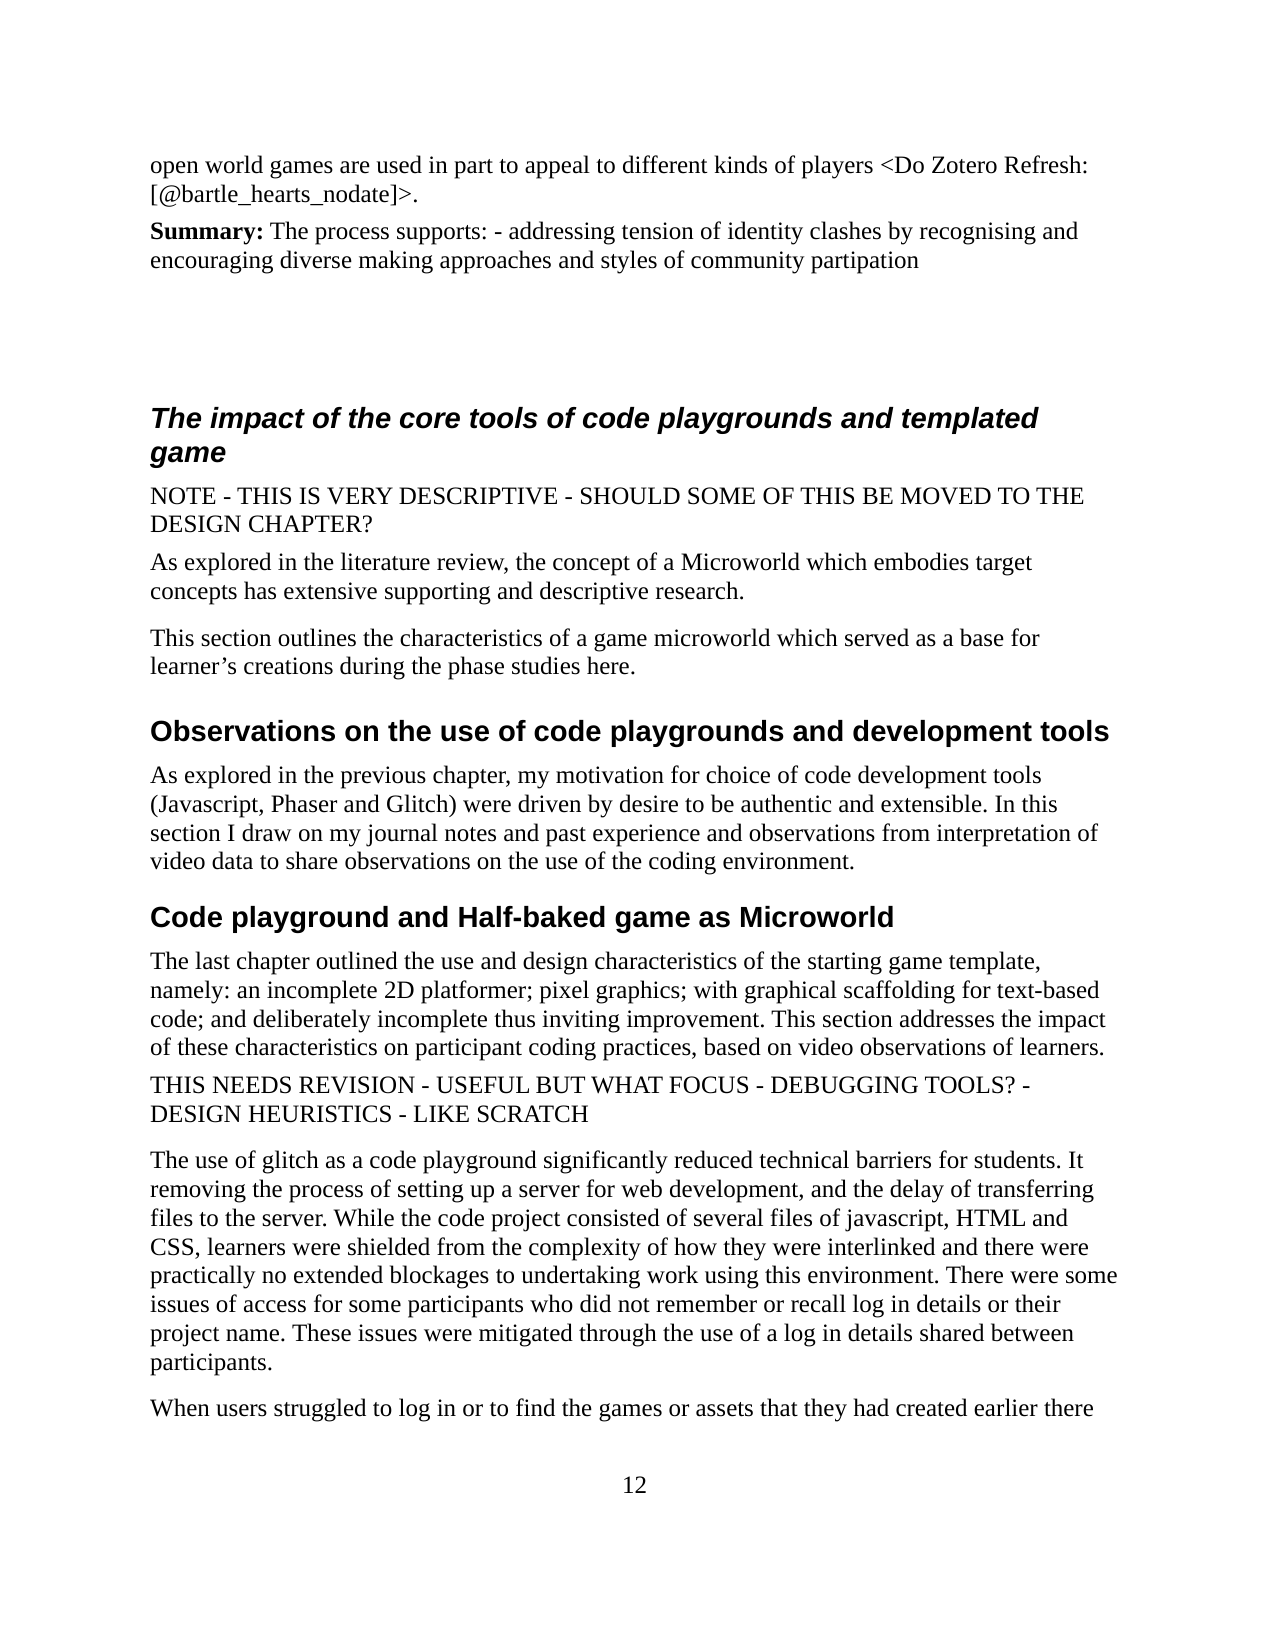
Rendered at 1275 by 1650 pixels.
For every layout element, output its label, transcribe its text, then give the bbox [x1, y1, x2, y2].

text When users struggled to log in or to find the games or assets that they had created earlier there [150, 1393, 1125, 1422]
text Summary: The process supports: - addressing tension of identity clashes by recognising and encouraging diverse making approaches and styles of community partipation [150, 216, 1125, 274]
text This section outlines the characteristics of a game microworld which served as a base for learner’s creations during the phase studies here. [150, 623, 1125, 680]
text The last chapter outlined the use and design characteristics of the starting game template, namely: an incomplete 2D platformer; pixel graphics; with graphical scaffolding for text-based code; and deliberately incomplete thus inviting improvement. This section addresses the impact of these characteristics on participant coding practices, based on video observations of learners. [150, 946, 1125, 1061]
subtitle The impact of the core tools of code playgrounds and templated game [150, 401, 1125, 468]
text open world games are used in part to appeal to different kinds of players <Do Zotero Refresh: [@bartle_hearts_nodate]>. [150, 150, 1125, 207]
text As explored in the literature review, the concept of a Microworld which embodies target concepts has extensive supporting and descriptive research. [150, 547, 1125, 605]
text THIS NEEDS REVISION - USEFUL BUT WHAT FOCUS - DEBUGGING TOOLS? - DESIGN HEURISTICS - LIKE SCRATCH [150, 1070, 1125, 1128]
text The use of glitch as a code playground significantly reduced technical barriers for students. It removing the process of setting up a server for web development, and the delay of transferring files to the server. While the code project consisted of several files of javascript, HTML and CSS, learners were shielded from the complexity of how they were interlinked and there were practically no extended blockages to undertaking work using this environment. There were some issues of access for some participants who did not remember or recall log in details or their project name. These issues were mitigated through the use of a log in details shared between participants. [150, 1146, 1125, 1376]
text As explored in the previous chapter, my motivation for choice of code development tools (Javascript, Phaser and Glitch) were driven by desire to be authentic and extensible. In this section I draw on my journal notes and past experience and observations from interpretation of video data to share observations on the use of the coding environment. [150, 760, 1125, 875]
subtitle Observations on the use of code playgrounds and development tools [150, 714, 1125, 748]
subtitle Code playground and Half-baked game as Microworld [150, 900, 1125, 934]
text NOTE - THIS IS VERY DESCRIPTIVE - SHOULD SOME OF THIS BE MOVED TO THE DESIGN CHAPTER? [150, 481, 1125, 538]
